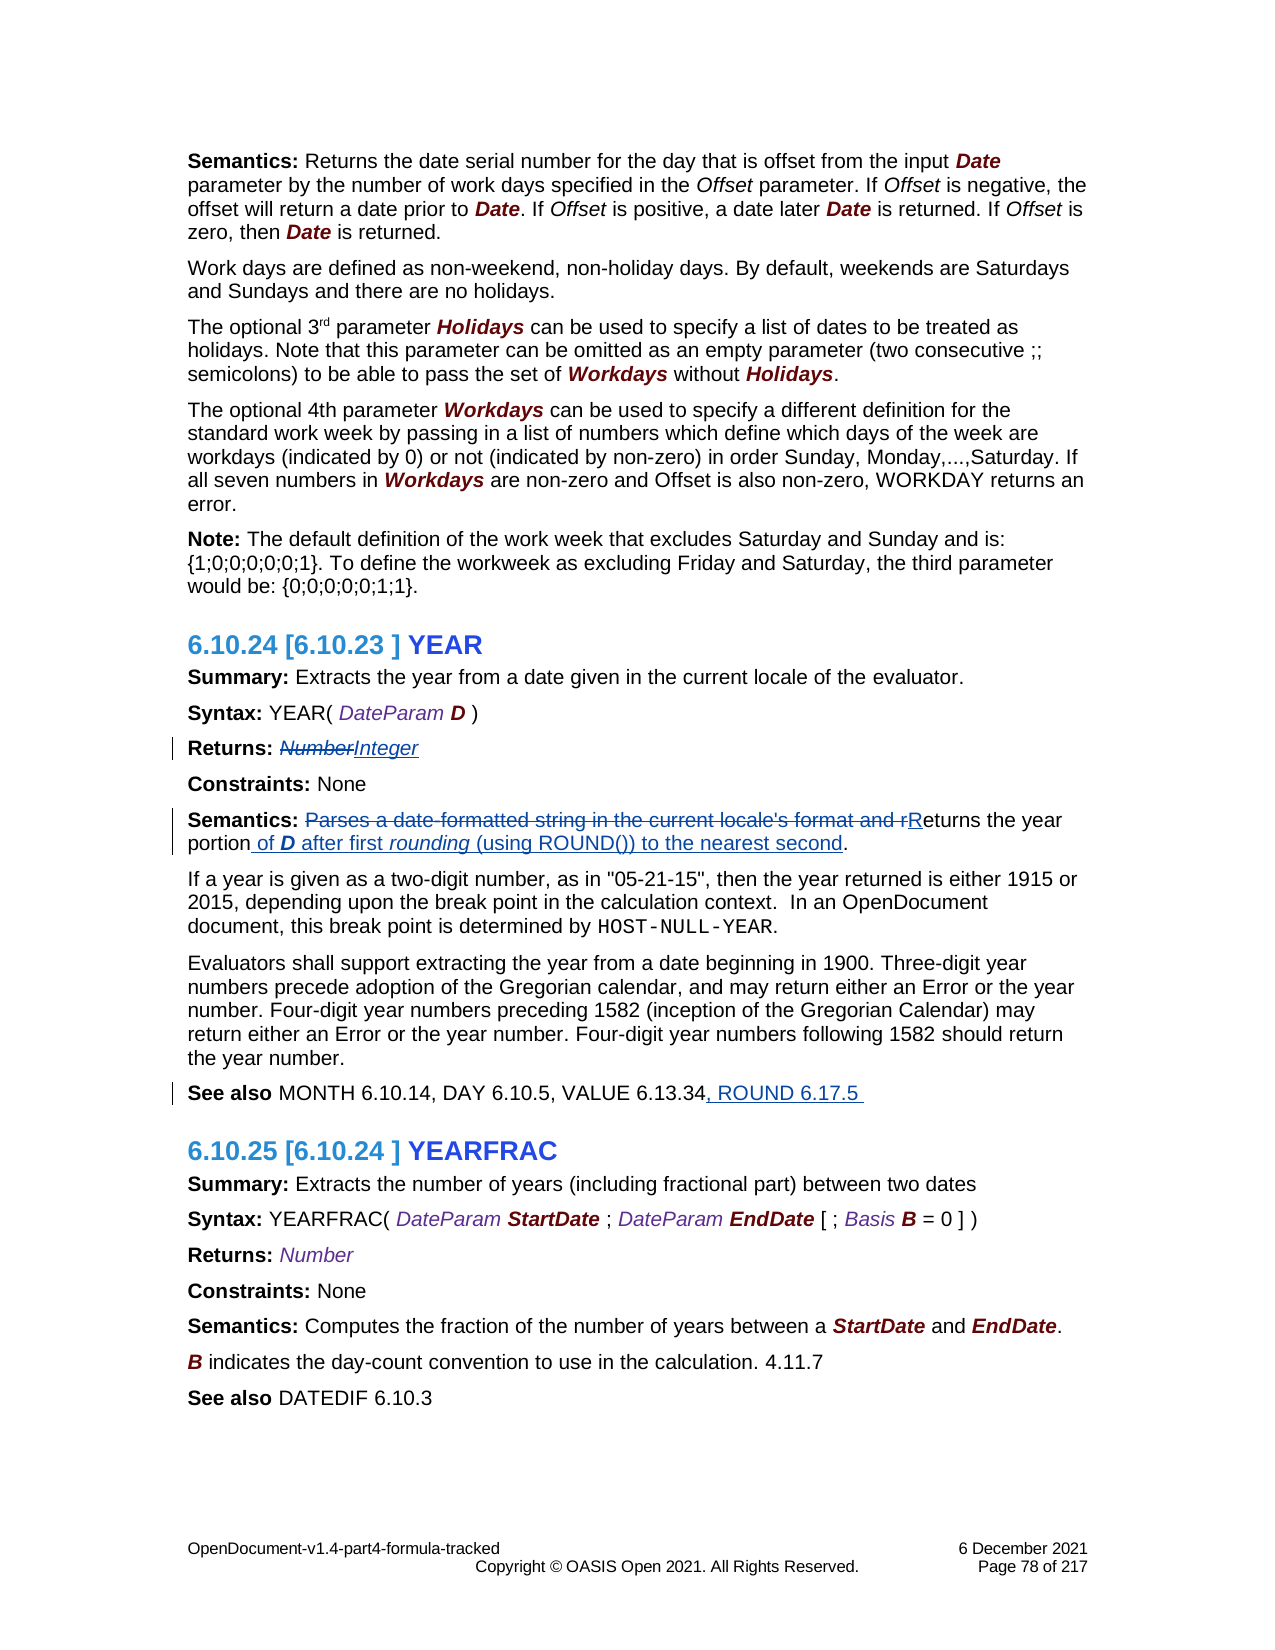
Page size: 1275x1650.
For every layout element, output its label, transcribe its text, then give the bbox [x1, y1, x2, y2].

text Evaluators shall support extracting the year from a date beginning in 1900. Three-digit year numbers precede adoption of the Gregorian calendar, and may return either an Error or the year number. Four-digit year numbers preceding 1582 (inception of the Gregorian Calendar) may return either an Error or the year number. Four-digit year numbers following 1582 should return the year number. [187, 952, 1088, 1069]
text B indicates the day-count convention to use in the calculation. 4.11.7 [187, 1350, 1088, 1374]
text Constraints: None [187, 1279, 1088, 1303]
text Summary: Extracts the number of years (including fractional part) between two dates [187, 1172, 1088, 1196]
text Returns: Number [187, 1243, 1088, 1267]
text If a year is given as a two-digit number, as in "05-21-15", then the year returned is either 1915 or 2015, depending upon the break point in the calculation context. In an OpenDocument document, this break point is determined by HOST-NULL-YEAR. [187, 867, 1088, 940]
text Semantics: Returns the date serial number for the day that is offset from the input Date parameter by the number of work days specified in the Offset parameter. If Offset is negative, the offset will return a date prior to Date. If Offset is positive, a date later Date is returned. If Offset is zero, then Date is returned. [187, 150, 1088, 244]
text Returns: Integer [187, 737, 1088, 760]
text The optional 4th parameter Workdays can be used to specify a different definition for the standard work week by passing in a list of numbers which define which days of the week are workdays (indicated by 0) or not (indicated by non-zero) in order Sunday, Monday,...,Saturday. If all seven numbers in Workdays are non-zero and Offset is also non-zero, WORKDAY returns an error. [187, 398, 1088, 516]
text Syntax: YEAR( DateParam D ) [187, 701, 1088, 725]
text Semantics: Computes the fraction of the number of years between a StartDate and EndDate. [187, 1315, 1088, 1338]
text Syntax: YEARFRAC( DateParam StartDate ; DateParam EndDate [ ; Basis B = 0 ] ) [187, 1208, 1088, 1231]
text Constraints: None [187, 772, 1088, 796]
text Semantics: Returns the year portion of D after first rounding (using ROUND()) to the nearest second. [187, 808, 1088, 855]
text The optional 3rd parameter Holidays can be used to specify a list of dates to be treated as holidays. Note that this parameter can be omitted as an empty parameter (two consecutive ;; semicolons) to be able to pass the set of Workdays without Holidays. [187, 315, 1088, 386]
text Work days are defined as non-weekend, non-holiday days. By default, weekends are Saturdays and Sundays and there are no holidays. [187, 256, 1088, 303]
text See also DATEDIF 6.10.3 [187, 1386, 1088, 1409]
text Summary: Extracts the year from a date given in the current locale of the evaluator. [187, 666, 1088, 689]
subtitle YEARFRAC [187, 1136, 1088, 1166]
subtitle YEAR [187, 629, 1088, 659]
text See also MONTH 6.10.14, DAY 6.10.5, VALUE 6.13.34, ROUND 6.17.5 [187, 1082, 1088, 1105]
text Note: The default definition of the work week that excludes Saturday and Sunday and is: {1;0;0;0;0;0;1}. To define the workweek as excluding Friday and Saturday, the third parameter would be: {0;0;0;0;0;1;1}. [187, 528, 1088, 598]
